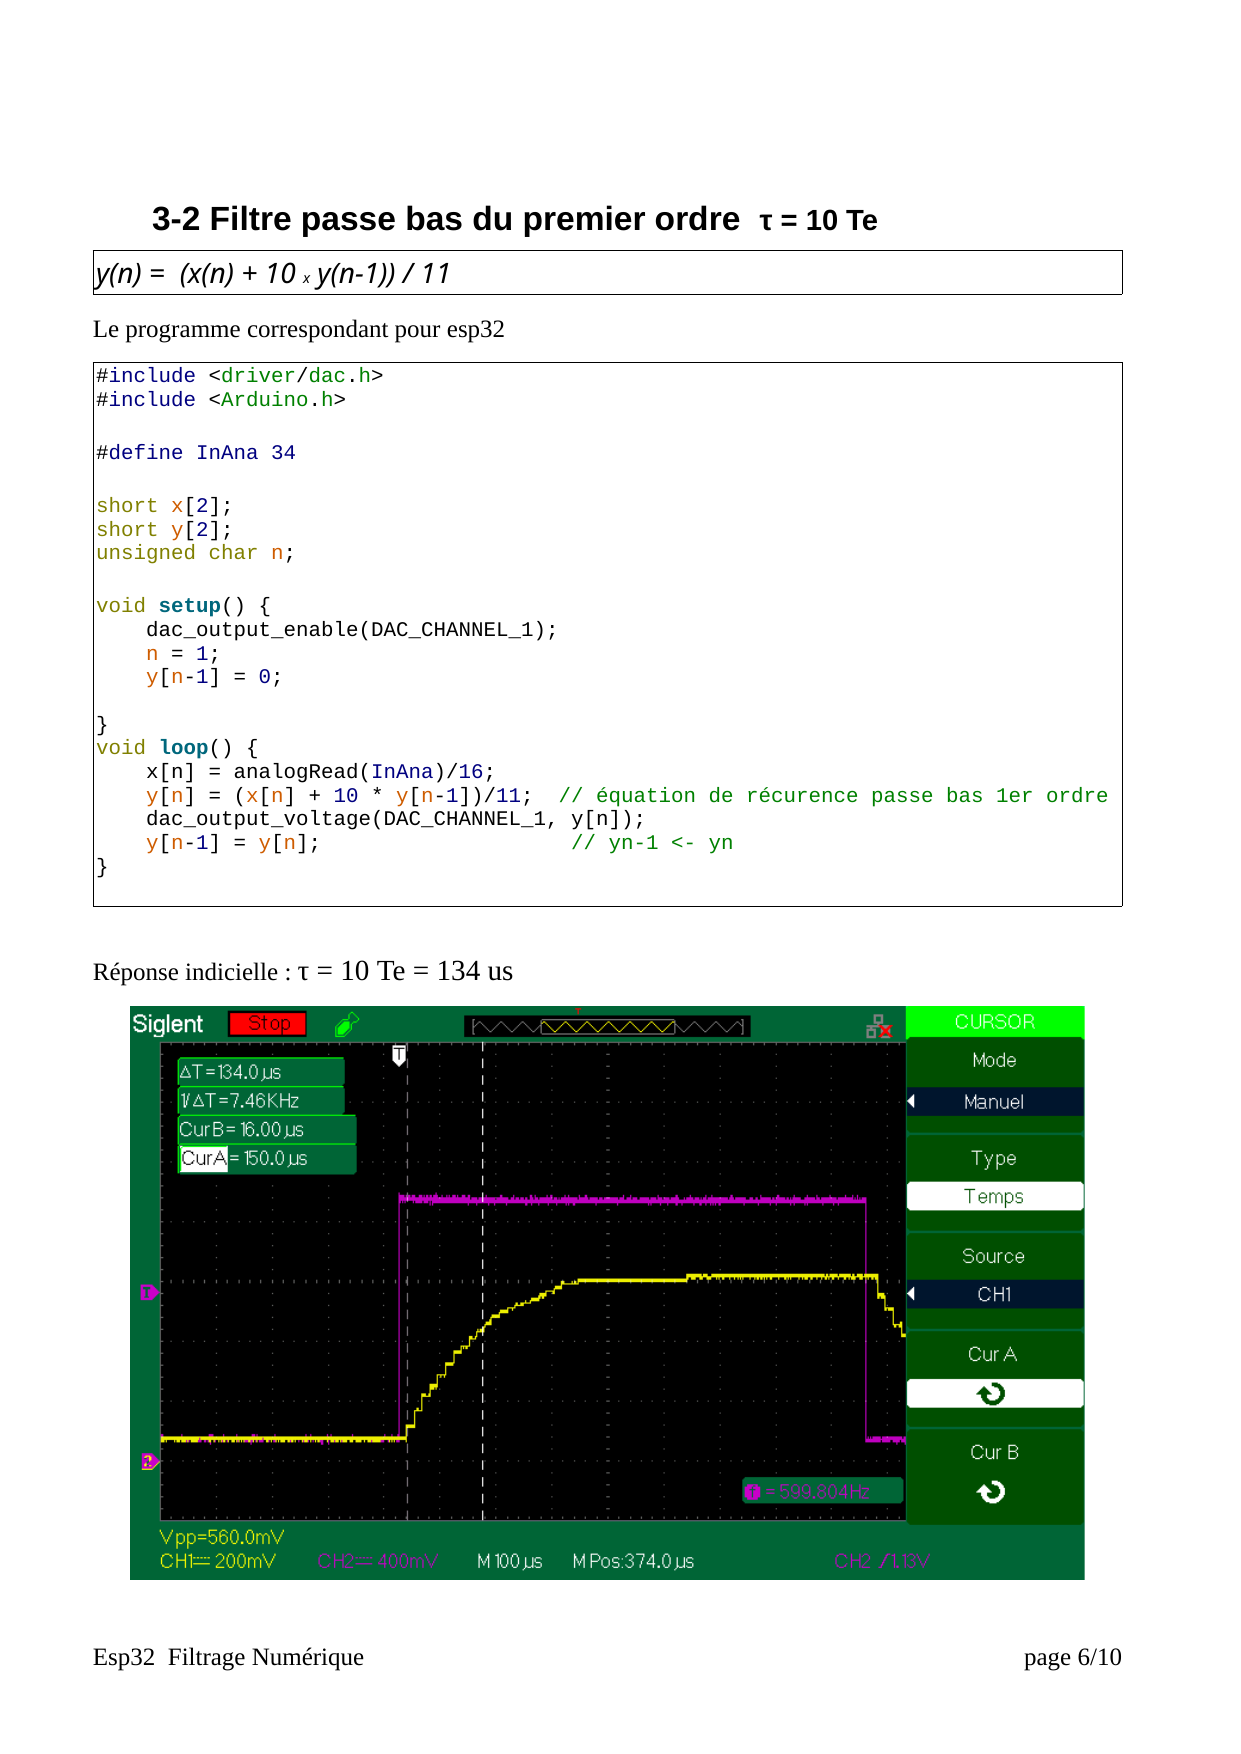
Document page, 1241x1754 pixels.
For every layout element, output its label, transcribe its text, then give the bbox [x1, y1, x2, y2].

text short x[2]; [94, 492, 1122, 516]
text void setup() { [94, 592, 1122, 616]
text Le programme correspondant pour esp32 [93, 314, 1122, 343]
text dac_output_voltage(DAC_CHANNEL_1, y[n]); [94, 805, 1122, 829]
text unsigned char n; [94, 539, 1122, 566]
text #define InAna 34 [94, 439, 1122, 466]
text } [94, 711, 1122, 734]
text y(n) = (x(n) + 10 x y(n-1)) / 11 [94, 251, 1122, 294]
text void loop() { [94, 734, 1122, 758]
text dac_output_enable(DAC_CHANNEL_1); [94, 616, 1122, 640]
text short y[2]; [94, 516, 1122, 539]
text y[n-1] = 0; [94, 663, 1122, 690]
text y[n-1] = y[n]; // yn-1 <- yn [94, 829, 1122, 853]
picture [130, 1006, 1085, 1580]
text Réponse indicielle : τ = 10 Te = 134 us [93, 953, 1122, 987]
subtitle 3-2 Filtre passe bas du premier ordre τ = 10 Te [152, 199, 1122, 237]
text y[n] = (x[n] + 10 * y[n-1])/11; // équation de récurence passe bas 1er ordre [94, 782, 1122, 805]
text n = 1; [94, 640, 1122, 663]
text x[n] = analogRead(InAna)/16; [94, 758, 1122, 782]
text #include <driver/dac.h> [94, 363, 1122, 386]
text } [94, 853, 1122, 879]
text #include <Arduino.h> [94, 386, 1122, 412]
